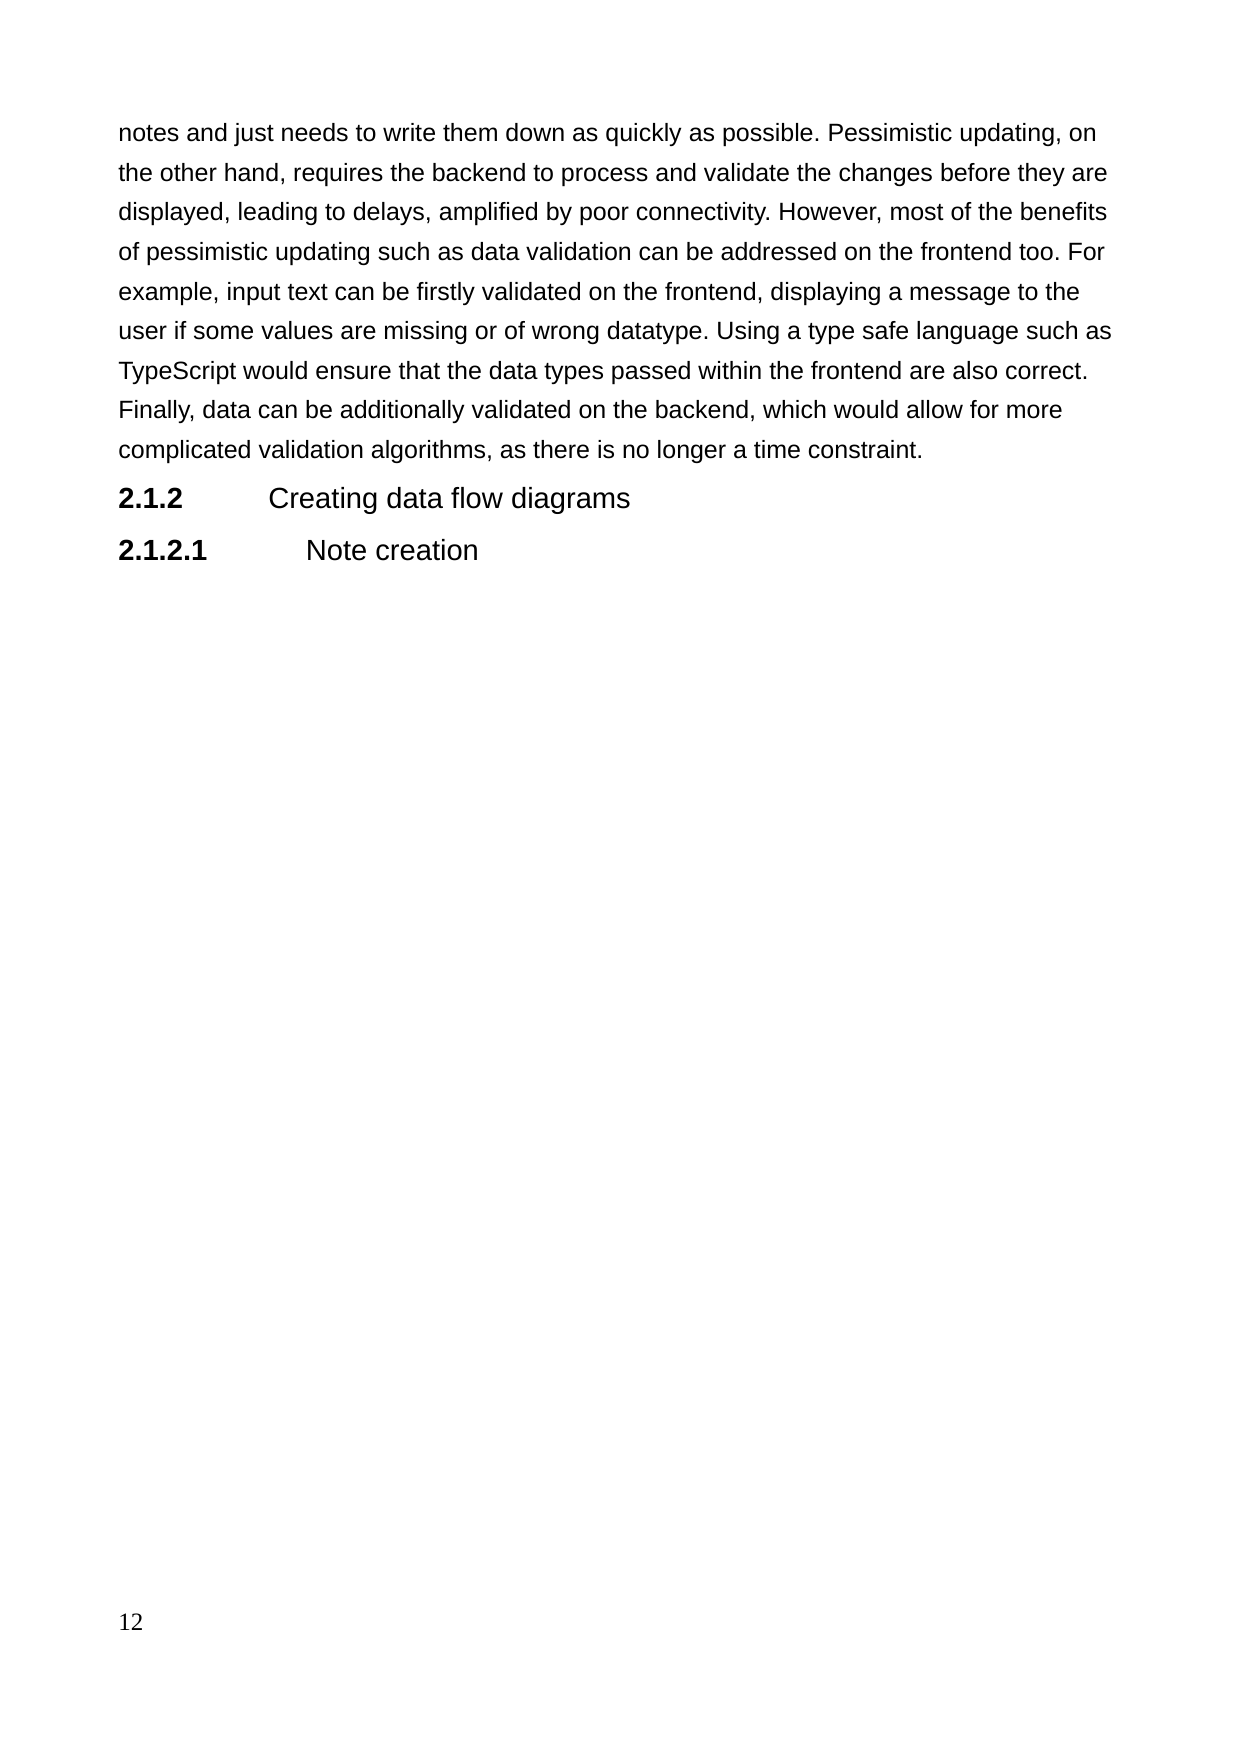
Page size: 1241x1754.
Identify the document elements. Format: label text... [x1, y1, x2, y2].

list notes and just needs to write them down as quickly as possible. Pessimistic updating, on the other hand, requires the backend to process and validate the changes before they are displayed, leading to delays, amplified by poor connectivity. However, most of the benefits of pessimistic updating such as data validation can be addressed on the frontend too. For example, input text can be firstly validated on the frontend, displaying a message to the user if some values are missing or of wrong datatype. Using a type safe language such as TypeScript would ensure that the data types passed within the frontend are also correct. Finally, data can be additionally validated on the backend, which would allow for more complicated validation algorithms, as there is no longer a time constraint. [118, 118, 1122, 463]
list Note creation [118, 533, 1122, 567]
list Creating data flow diagrams [118, 481, 1122, 514]
